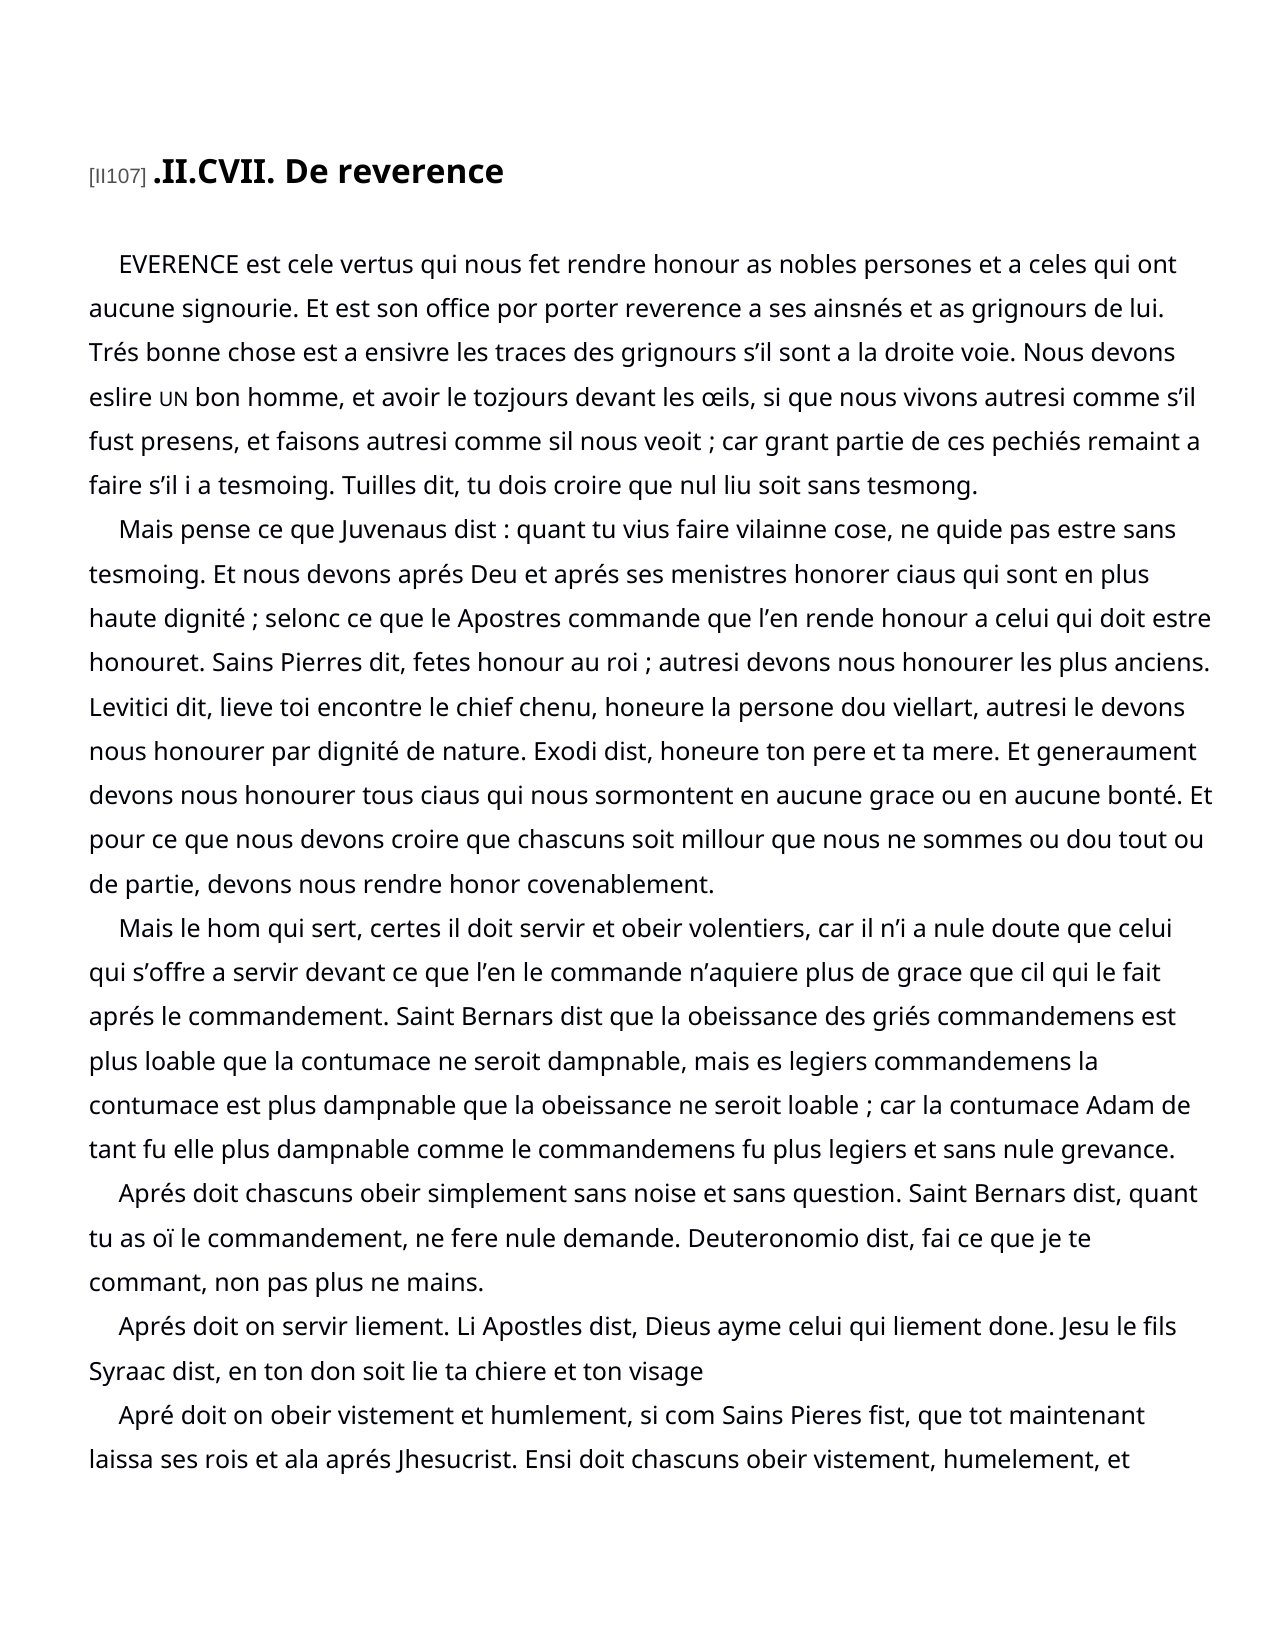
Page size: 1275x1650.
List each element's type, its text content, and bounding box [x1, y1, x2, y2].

text EVERENCE est cele vertus qui nous fet rendre honour as nobles persones et a celes qui ont aucune signourie. Et est son office por porter reverence a ses ainsnés et as grignours de lui. Trés bonne chose est a ensivre les traces des grignours s’il sont a la droite voie. Nous devons eslire un bon homme, et avoir le tozjours devant les œils, si que nous vivons autresi comme s’il fust presens, et faisons autresi comme sil nous veoit ; car grant partie de ces pechiés remaint a faire s’il i a tesmoing. Tuilles dit, tu dois croire que nul liu soit sans tesmong. [89, 246, 1216, 502]
subtitle [II107] .II.CVII. De reverence [89, 148, 1216, 193]
text Mais le hom qui sert, certes il doit servir et obeir volentiers, car il n’i a nule doute que celui qui s’offre a servir devant ce que l’en le commande n’aquiere plus de grace que cil qui le fait aprés le commandement. Saint Bernars dist que la obeissance des griés commandemens est plus loable que la contumace ne seroit dampnable, mais es legiers commandemens la contumace est plus dampnable que la obeissance ne seroit loable ; car la contumace Adam de tant fu elle plus dampnable comme le commandemens fu plus legiers et sans nule grevance. [89, 911, 1216, 1166]
text Mais pense ce que Juvenaus dist : quant tu vius faire vilainne cose, ne quide pas estre sans tesmoing. Et nous devons aprés Deu et aprés ses menistres honorer ciaus qui sont en plus haute dignité ; selonc ce que le Apostres commande que l’en rende honour a celui qui doit estre honouret. Sains Pierres dit, fetes honour au roi ; autresi devons nous honourer les plus anciens. Levitici dit, lieve toi encontre le chief chenu, honeure la persone dou viellart, autresi le devons nous honourer par dignité de nature. Exodi dist, honeure ton pere et ta mere. Et generaument devons nous honourer tous ciaus qui nous sormontent en aucune grace ou en aucune bonté. Et pour ce que nous devons croire que chascuns soit millour que nous ne sommes ou dou tout ou de partie, devons nous rendre honor covenablement. [89, 512, 1216, 900]
text Apré doit on obeir vistement et humlement, si com Sains Pieres fist, que tot maintenant laissa ses rois et ala aprés Jhesucrist. Ensi doit chascuns obeir vistement, humelement, et [89, 1397, 1216, 1476]
text Aprés doit chascuns obeir simplement sans noise et sans question. Saint Bernars dist, quant tu as oï le commandement, ne fere nule demande. Deuteronomio dist, fai ce que je te commant, non pas plus ne mains. [89, 1176, 1216, 1299]
text Aprés doit on servir liement. Li Apostles dist, Dieus ayme celui qui liement done. Jesu le fils Syraac dist, en ton don soit lie ta chiere et ton visage [89, 1309, 1216, 1387]
